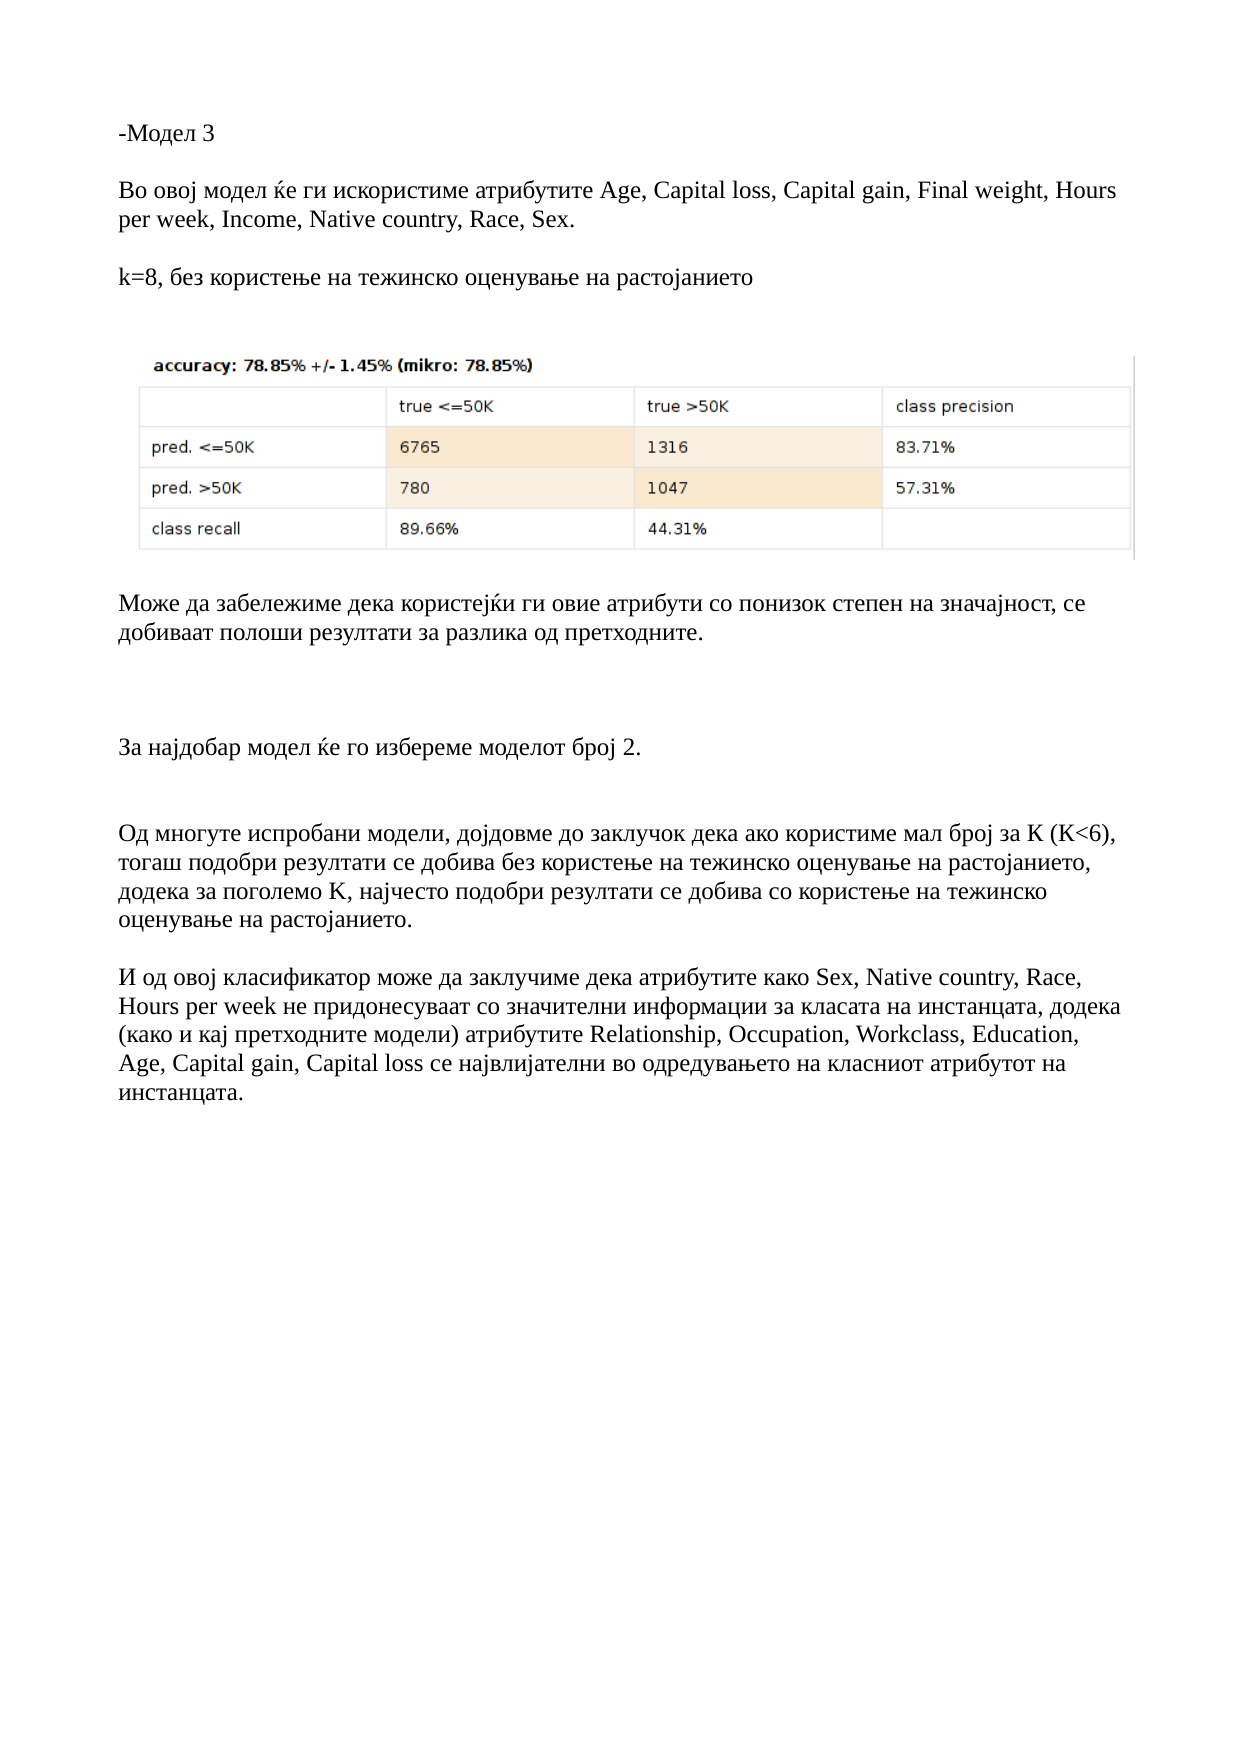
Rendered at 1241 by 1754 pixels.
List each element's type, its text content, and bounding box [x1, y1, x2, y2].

text Во овој модел ќе ги искористиме атрибутите Age, Capital loss, Capital gain, Final weight, Hours per week, Income, Native country, Race, Sex. [118, 176, 1122, 233]
text -Модел 3 [118, 118, 1122, 147]
text И од овој класификатор може да заклучиме дека атрибутите како Sex, Native country, Race, Hours per week не придонесуваат со значителни информации за класата на инстанцата, додека (како и кај претходните модели) атрибутите Relationship, Occupation, Workclass, Education, Age, Capital gain, Capital loss се највлијателни во одредувањето на класниот атрибутот на инстанцата. [118, 962, 1122, 1106]
text Од многуте испробани модели, дојдовме до заклучок дека ако користиме мал број за К (К<6), тогаш подобри резултати се добива без користење на тежинско оценување на растојанието, додека за поголемо K, најчесто подобри резултати се добива со користење на тежинско оценување на растојанието. [118, 818, 1122, 933]
picture [130, 356, 1135, 560]
text Може дa забележиме дека користејќи ги овие атрибути со понизок степен на значајност, се добиваат полоши резултати за разлика од претходните. [118, 588, 1122, 646]
text За најдобар модел ќе го избереме моделот број 2. [118, 732, 1122, 761]
text k=8, без користење на тежинско оценување на растојанието [118, 262, 1122, 291]
